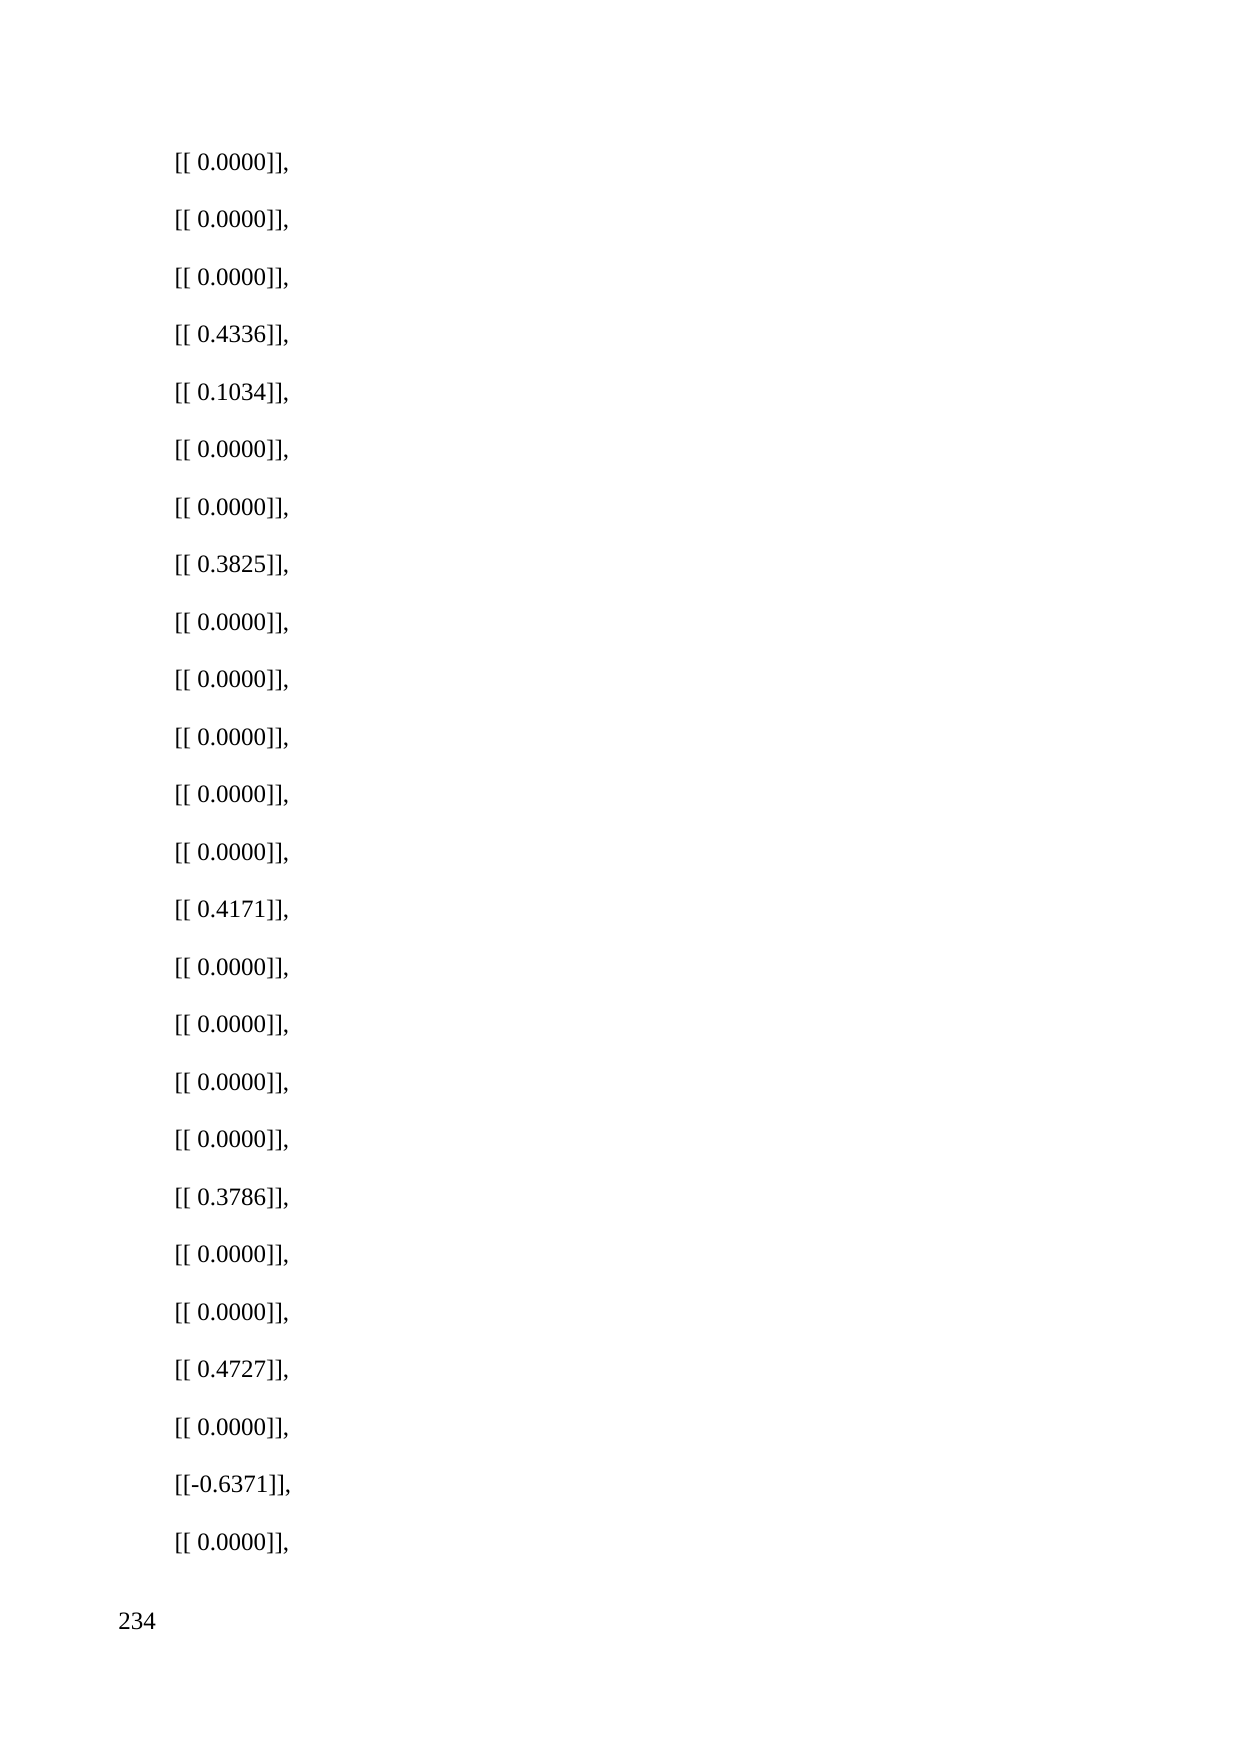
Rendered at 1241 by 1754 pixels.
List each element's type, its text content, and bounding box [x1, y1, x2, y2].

text [[ 0.0000]], [118, 434, 1122, 463]
text [[ 0.0000]], [118, 492, 1122, 521]
text [[ 0.0000]], [118, 664, 1122, 693]
text [[ 0.0000]], [118, 607, 1122, 636]
text [[ 0.0000]], [118, 1297, 1122, 1326]
text [[ 0.0000]], [118, 1239, 1122, 1268]
text [[ 0.0000]], [118, 147, 1122, 176]
text [[ 0.0000]], [118, 1412, 1122, 1441]
text [[ 0.1034]], [118, 377, 1122, 406]
text [[ 0.4727]], [118, 1354, 1122, 1383]
text [[ 0.0000]], [118, 1527, 1122, 1556]
text [[ 0.0000]], [118, 1009, 1122, 1038]
text [[ 0.0000]], [118, 722, 1122, 751]
text [[ 0.4171]], [118, 894, 1122, 923]
text [[ 0.0000]], [118, 952, 1122, 981]
text [[ 0.0000]], [118, 262, 1122, 291]
text [[-0.6371]], [118, 1469, 1122, 1498]
text [[ 0.0000]], [118, 1124, 1122, 1153]
text [[ 0.4336]], [118, 319, 1122, 348]
text [[ 0.0000]], [118, 837, 1122, 866]
text [[ 0.3825]], [118, 549, 1122, 578]
text [[ 0.0000]], [118, 204, 1122, 233]
text [[ 0.0000]], [118, 1067, 1122, 1096]
text [[ 0.0000]], [118, 779, 1122, 808]
text [[ 0.3786]], [118, 1182, 1122, 1211]
